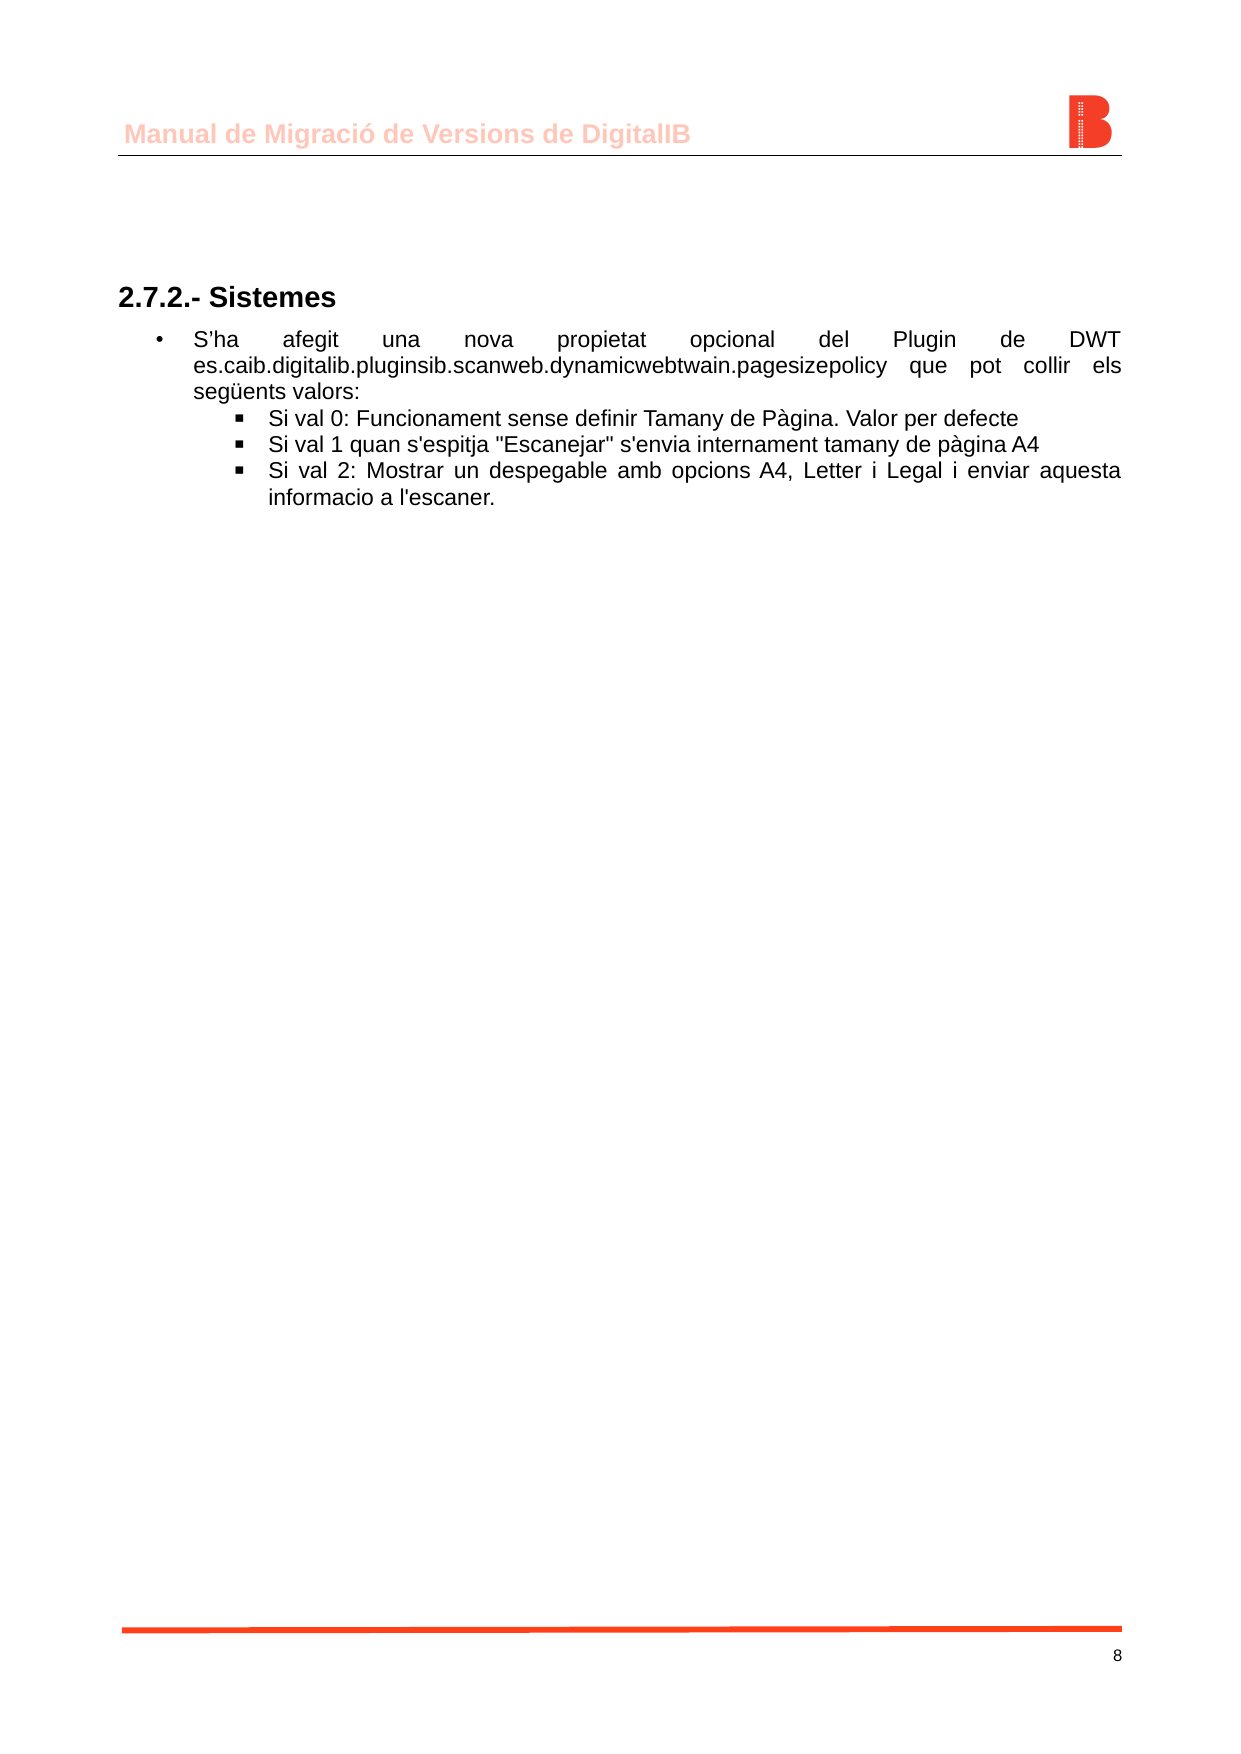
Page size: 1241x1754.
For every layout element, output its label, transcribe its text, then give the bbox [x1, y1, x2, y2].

list Si val 0: Funcionament sense definir Tamany de Pàgina. Valor per defecte [231, 405, 1122, 431]
picture [1063, 94, 1117, 150]
list Si val 1 quan s'espitja "Escanejar" s'envia internament tamany de pàgina A4 [231, 431, 1122, 457]
list Si val 2: Mostrar un despegable amb opcions A4, Letter i Legal i enviar aquesta informacio a l'escaner. [231, 457, 1122, 510]
list S’ha afegit una nova propietat opcional del Plugin de DWT es.caib.digitalib.pluginsib.scanweb.dynamicwebtwain.pagesizepolicy que pot collir els següents valors: [156, 326, 1122, 405]
subtitle Sistemes [118, 279, 1122, 313]
